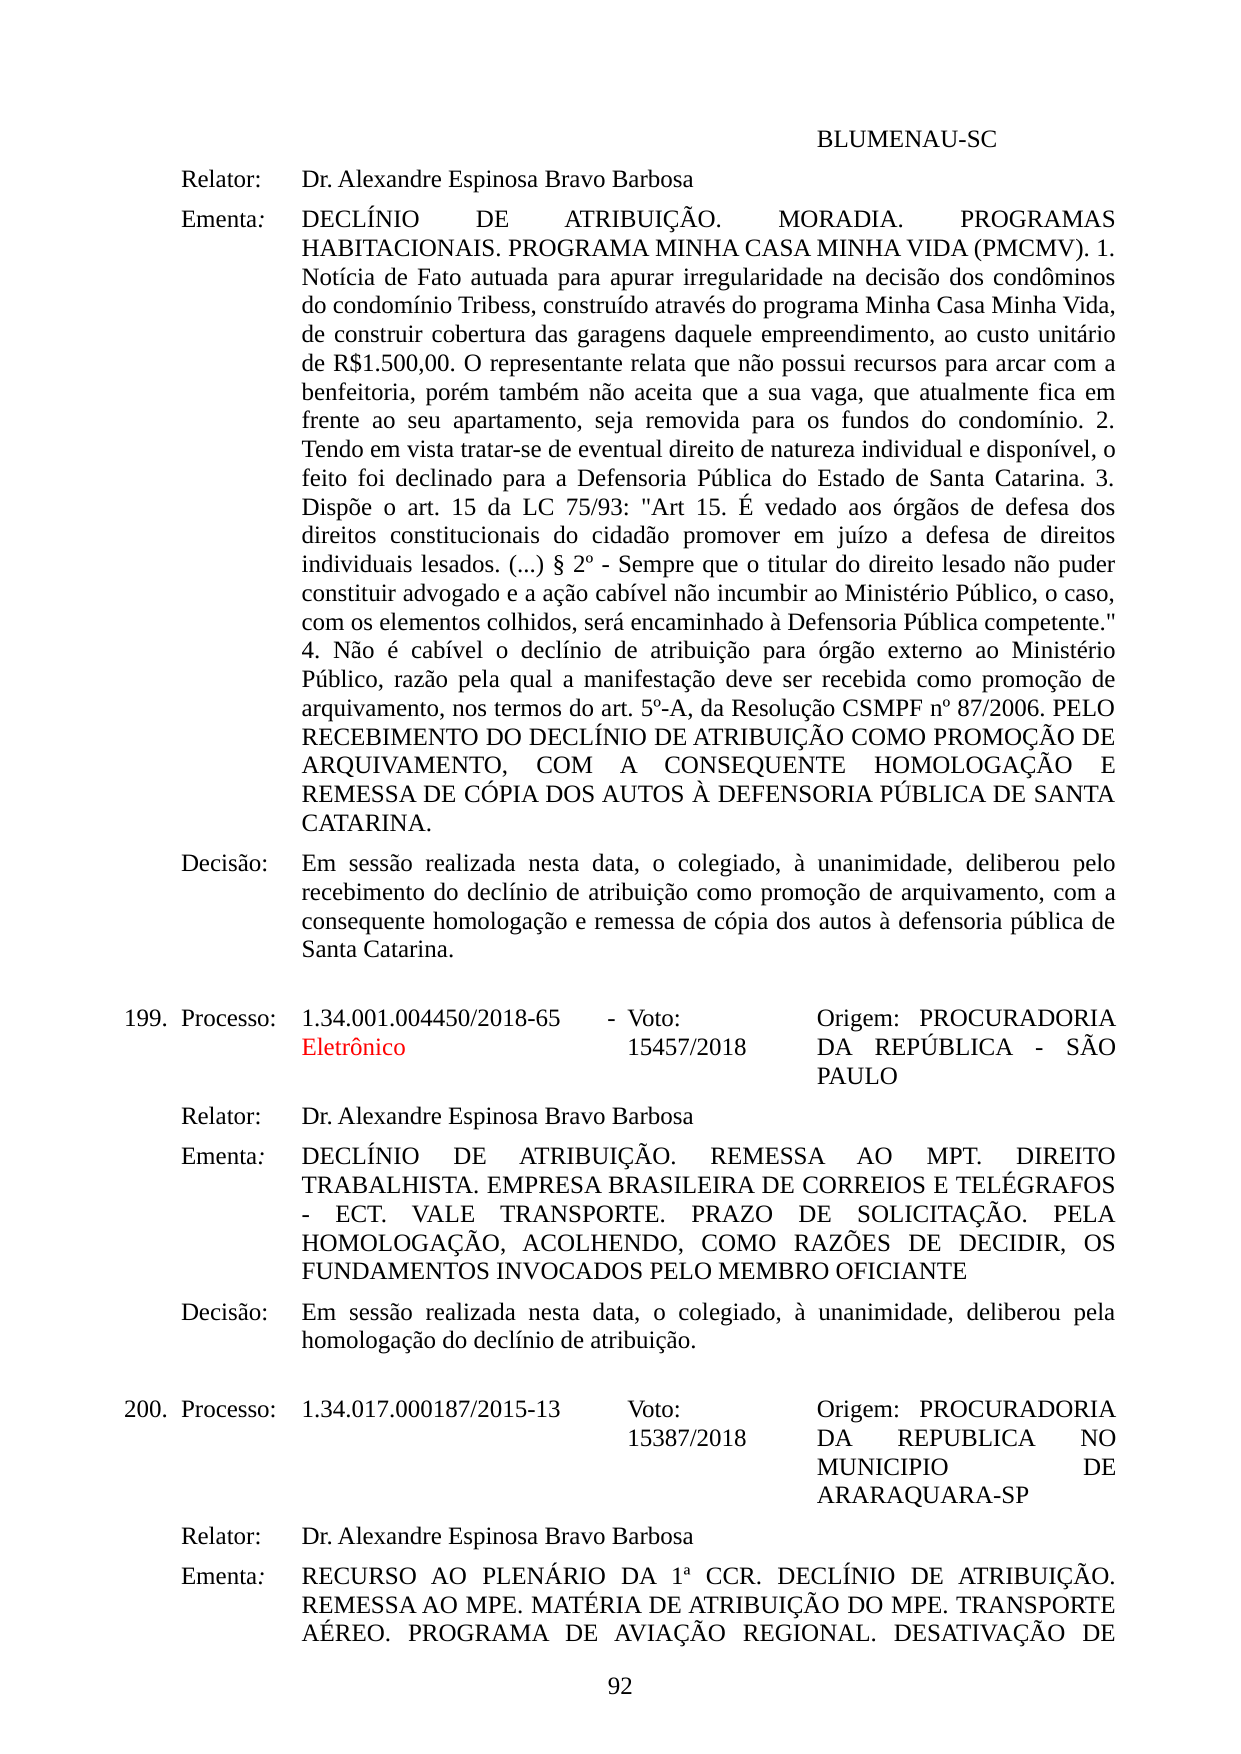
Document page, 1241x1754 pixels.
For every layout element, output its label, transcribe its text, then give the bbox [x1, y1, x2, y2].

table_header 199. [118, 998, 175, 1095]
table_header Origem: PROCURADORIA DA REPÚBLICA - SÃO PAULO [811, 998, 1122, 1095]
table_header [175, 118, 296, 158]
table_header Voto: 15457/2018 [621, 998, 811, 1095]
table_header Voto: 15387/2018 [621, 1389, 811, 1515]
table_cell Em sessão realizada nesta data, o colegiado, à unanimidade, deliberou pelo recebimento do declínio de atribuição como promoção de arquivamento, com a consequente homologação e remessa de cópia dos autos à defensoria pública de Santa Catarina. [296, 843, 1122, 969]
table_cell [118, 1095, 175, 1136]
table_cell [118, 843, 175, 969]
table_header Origem: PROCURADORIA DA REPUBLICA NO MUNICIPIO DE ARARAQUARA-SP [811, 1389, 1122, 1515]
table_cell Decisão: [175, 1291, 296, 1360]
table_header 200. [118, 1389, 175, 1515]
table_header [118, 118, 175, 158]
table_cell DECLÍNIO DE ATRIBUIÇÃO. REMESSA AO MPT. DIREITO TRABALHISTA. EMPRESA BRASILEIRA DE CORREIOS E TELÉGRAFOS - ECT. VALE TRANSPORTE. PRAZO DE SOLICITAÇÃO. PELA HOMOLOGAÇÃO, ACOLHENDO, COMO RAZÕES DE DECIDIR, OS FUNDAMENTOS INVOCADOS PELO MEMBRO OFICIANTE [296, 1136, 1122, 1291]
table_cell [118, 1136, 175, 1291]
table_header Processo: [175, 998, 296, 1095]
table_cell Relator: [175, 1095, 296, 1136]
table_header 1.34.017.000187/2015-13 [296, 1389, 621, 1515]
table_cell RECURSO AO PLENÁRIO DA 1ª CCR. DECLÍNIO DE ATRIBUIÇÃO. REMESSA AO MPE. MATÉRIA DE ATRIBUIÇÃO DO MPE. TRANSPORTE AÉREO. PROGRAMA DE AVIAÇÃO REGIONAL. DESATIVAÇÃO DE [296, 1555, 1122, 1653]
table_cell [118, 1291, 175, 1360]
table_cell [118, 199, 175, 842]
table_header BLUMENAU-SC [811, 118, 1122, 158]
table_cell [118, 1555, 175, 1653]
table_cell Ementa: [175, 199, 296, 842]
table_cell Ementa: [175, 1555, 296, 1653]
table_cell Relator: [175, 158, 296, 198]
table_cell Relator: [175, 1515, 296, 1555]
table_header [621, 118, 811, 158]
table_cell DECLÍNIO DE ATRIBUIÇÃO. MORADIA. PROGRAMAS HABITACIONAIS. PROGRAMA MINHA CASA MINHA VIDA (PMCMV). 1. Notícia de Fato autuada para apurar irregularidade na decisão dos condôminos do condomínio Tribess, construído através do programa Minha Casa Minha Vida, de construir cobertura das garagens daquele empreendimento, ao custo unitário de R$1.500,00. O representante relata que não possui recursos para arcar com a benfeitoria, porém também não aceita que a sua vaga, que atualmente fica em frente ao seu apartamento, seja removida para os fundos do condomínio. 2. Tendo em vista tratar-se de eventual direito de natureza individual e disponível, o feito foi declinado para a Defensoria Pública do Estado de Santa Catarina. 3. Dispõe o art. 15 da LC 75/93: "Art 15. É vedado aos órgãos de defesa dos direitos constitucionais do cidadão promover em juízo a defesa de direitos individuais lesados. (...) § 2º - Sempre que o titular do direito lesado não puder constituir advogado e a ação cabível não incumbir ao Ministério Público, o caso, com os elementos colhidos, será encaminhado à Defensoria Pública competente." 4. Não é cabível o declínio de atribuição para órgão externo ao Ministério Público, razão pela qual a manifestação deve ser recebida como promoção de arquivamento, nos termos do art. 5º-A, da Resolução CSMPF nº 87/2006. PELO RECEBIMENTO DO DECLÍNIO DE ATRIBUIÇÃO COMO PROMOÇÃO DE ARQUIVAMENTO, COM A CONSEQUENTE HOMOLOGAÇÃO E REMESSA DE CÓPIA DOS AUTOS À DEFENSORIA PÚBLICA DE SANTA CATARINA. [296, 199, 1122, 842]
table_cell Dr. Alexandre Espinosa Bravo Barbosa [296, 1515, 1122, 1555]
table_header [296, 118, 621, 158]
table_cell Dr. Alexandre Espinosa Bravo Barbosa [296, 1095, 1122, 1136]
table_cell [118, 158, 175, 198]
table_header 1.34.001.004450/2018-65 - Eletrônico [296, 998, 621, 1095]
table_cell Em sessão realizada nesta data, o colegiado, à unanimidade, deliberou pela homologação do declínio de atribuição. [296, 1291, 1122, 1360]
table_cell Decisão: [175, 843, 296, 969]
table_header Processo: [175, 1389, 296, 1515]
table_cell [118, 1515, 175, 1555]
table_cell Dr. Alexandre Espinosa Bravo Barbosa [296, 158, 1122, 198]
table_cell Ementa: [175, 1136, 296, 1291]
